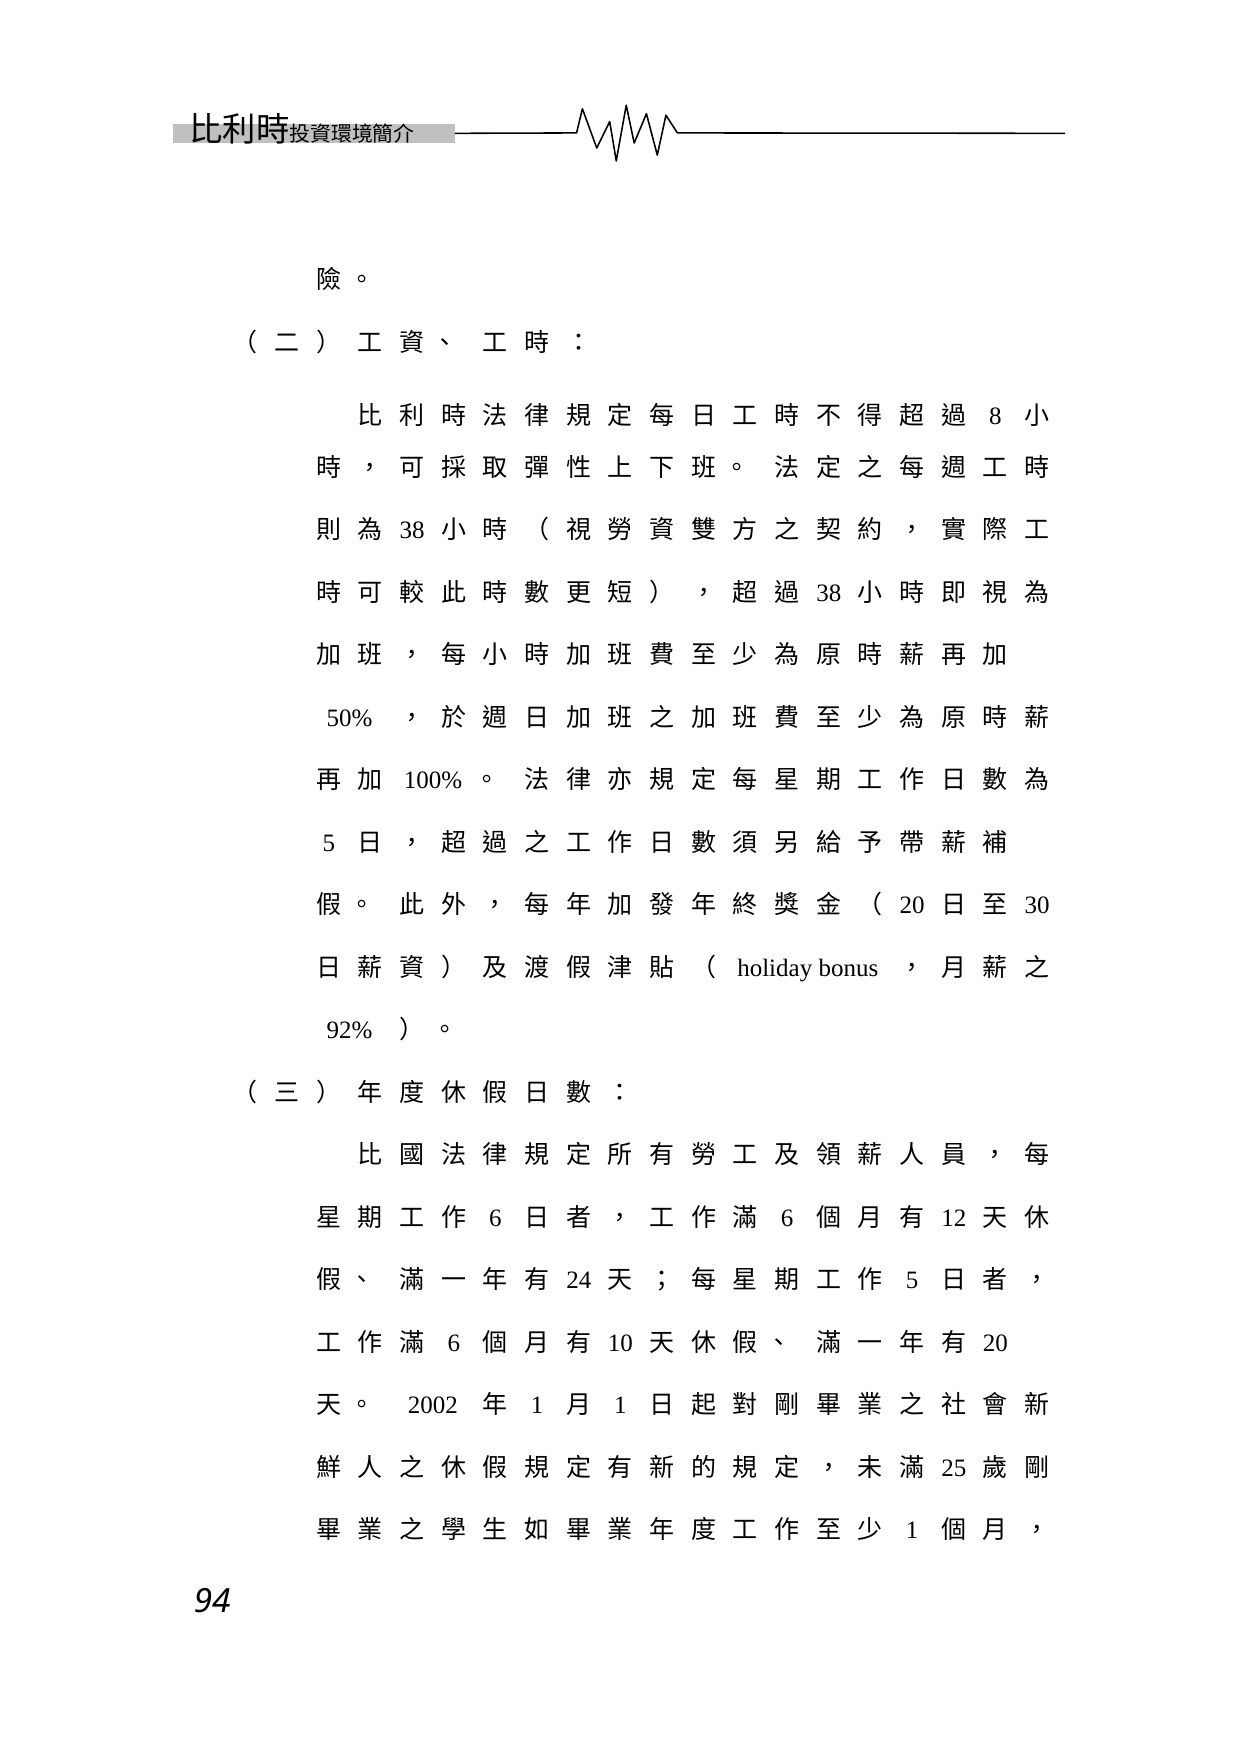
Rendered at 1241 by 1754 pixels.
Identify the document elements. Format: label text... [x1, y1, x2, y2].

text 比國法律規定所有勞工及領薪人員，每星期工作6日者，工作滿6個月有12天休假、滿一年有24天；每星期工作5日者，工作滿6個月有10天休假、滿一年有20天。2002年1月1日起對剛畢業之社會新鮮人之休假規定有新的規定，未滿25歲剛畢業之學生如畢業年度工作至少1個月， [281, 1111, 1058, 1549]
text 險。 [281, 236, 1058, 299]
text （三）年度休假日數： [207, 1049, 1058, 1111]
text 比利時法律規定每日工時不得超過8小時，可採取彈性上下班。法定之每週工時則為38小時（視勞資雙方之契約，實際工時可較此時數更短），超過38小時即視為加班，每小時加班費至少為原時薪再加50%，於週日加班之加班費至少為原時薪再加100%。法律亦規定每星期工作日數為5日，超過之工作日數須另給予帶薪補假。此外，每年加發年終獎金（20日至30日薪資）及渡假津貼（holiday bonus，月薪之92%）。 [281, 361, 1058, 1049]
text （二）工資、工時： [207, 299, 1058, 361]
